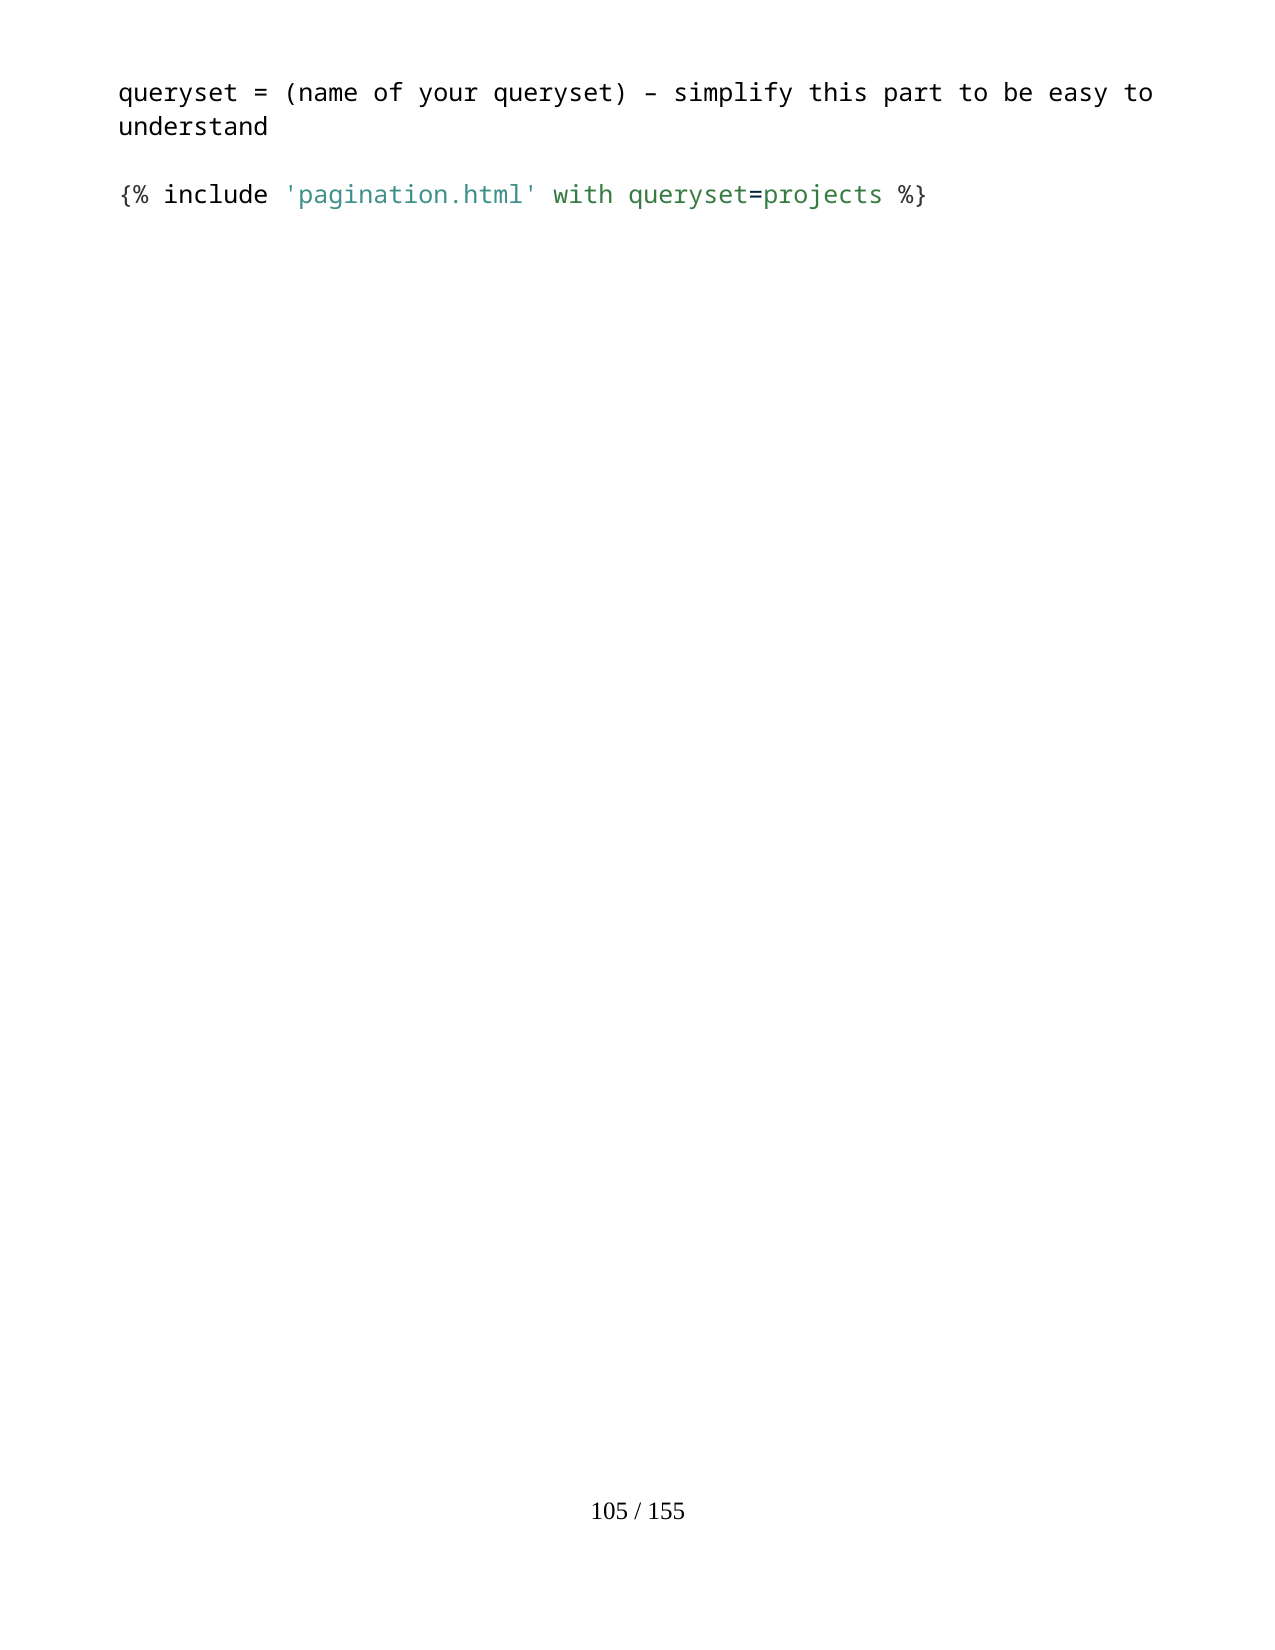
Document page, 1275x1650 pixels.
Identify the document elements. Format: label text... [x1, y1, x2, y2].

text queryset = (name of your queryset) – simplify this part to be easy to understand [118, 75, 1157, 143]
text {% include 'pagination.html' with queryset=projects %} [118, 177, 1157, 211]
